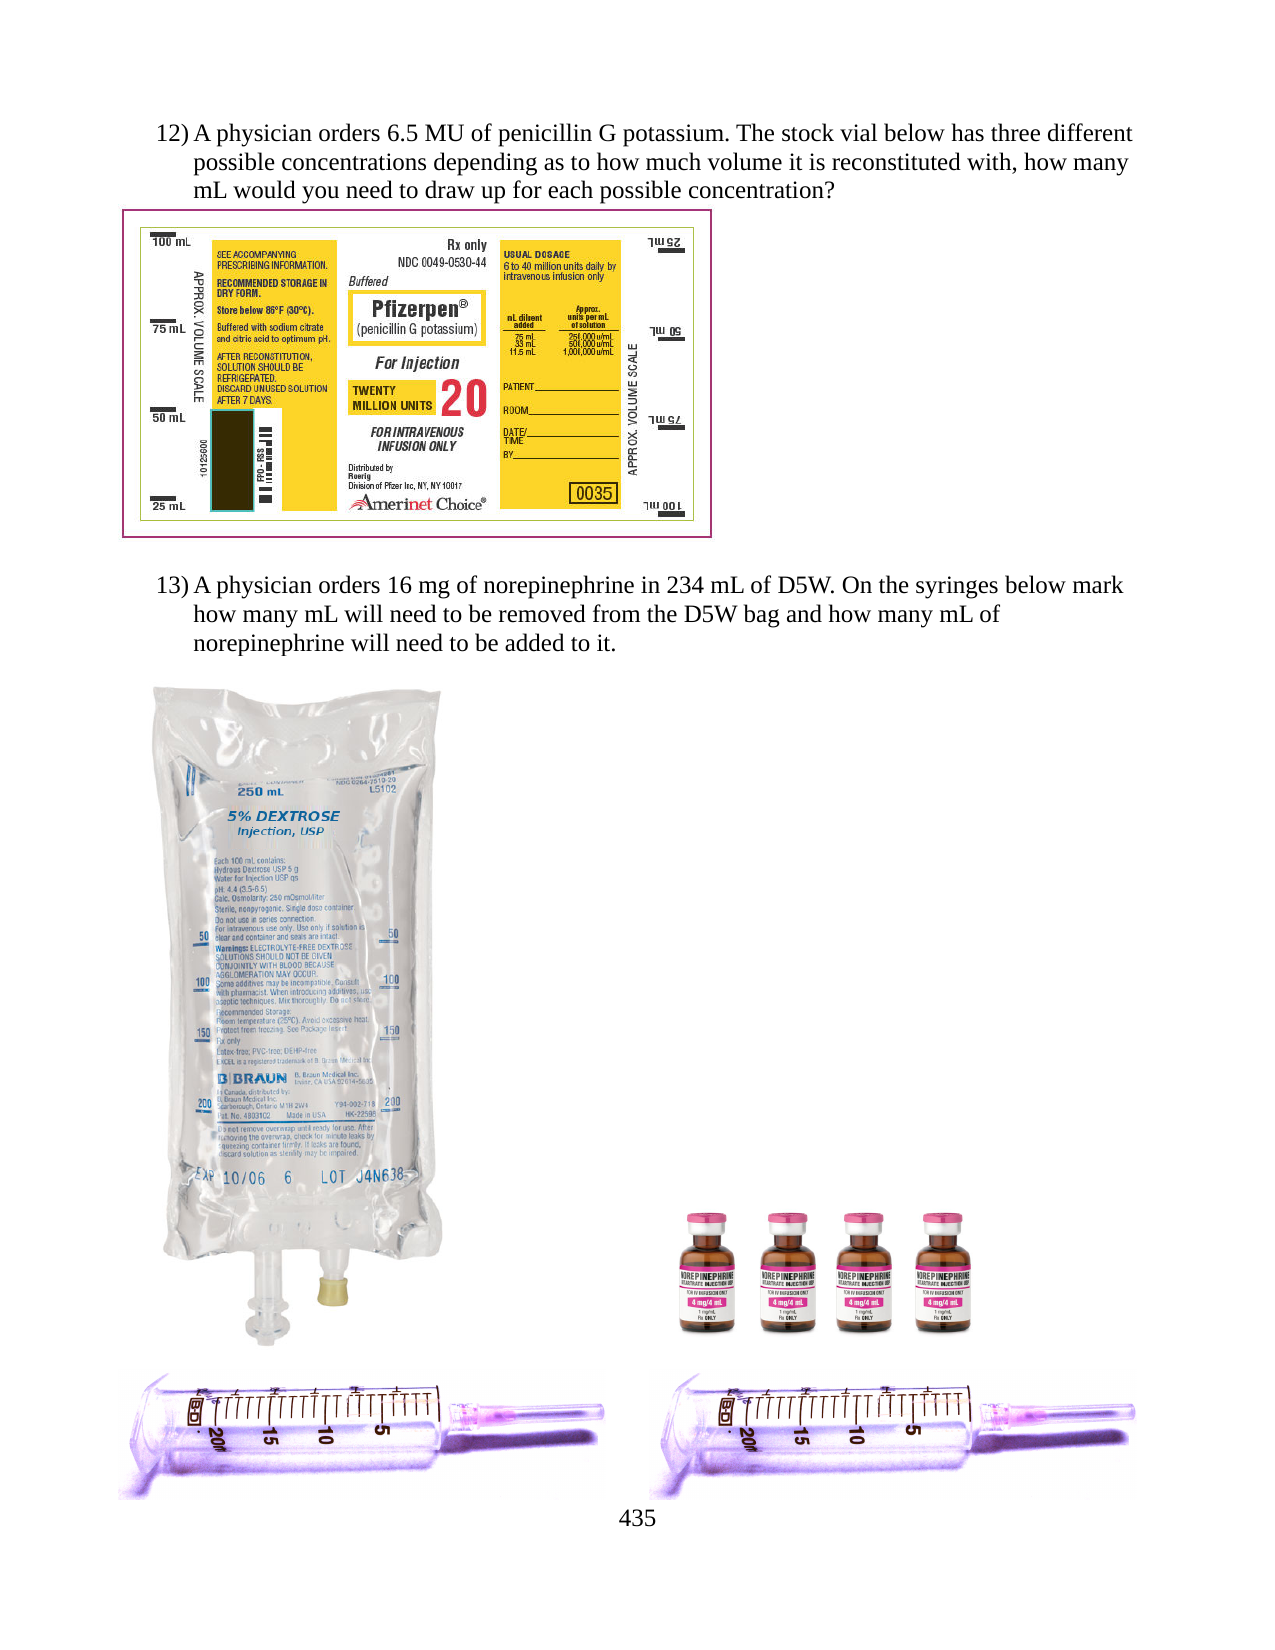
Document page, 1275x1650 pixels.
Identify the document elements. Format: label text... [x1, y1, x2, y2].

picture [118, 204, 715, 542]
picture [828, 1196, 898, 1346]
picture [118, 656, 606, 1500]
picture [671, 1196, 741, 1346]
picture [649, 1369, 1137, 1500]
list A physician orders 16 mg of norepinephrine in 234 mL of D5W. On the syringes below mark how many mL will need to be removed from the D5W bag and how many mL of norepinephrine will need to be added to it. [156, 571, 1157, 657]
list A physician orders 6.5 MU of penicillin G potassium. The stock vial below has three different possible concentrations depending as to how much volume it is reconstituted with, how many mL would you need to draw up for each possible concentration? [156, 118, 1157, 204]
picture [752, 1196, 822, 1346]
picture [907, 1196, 977, 1346]
